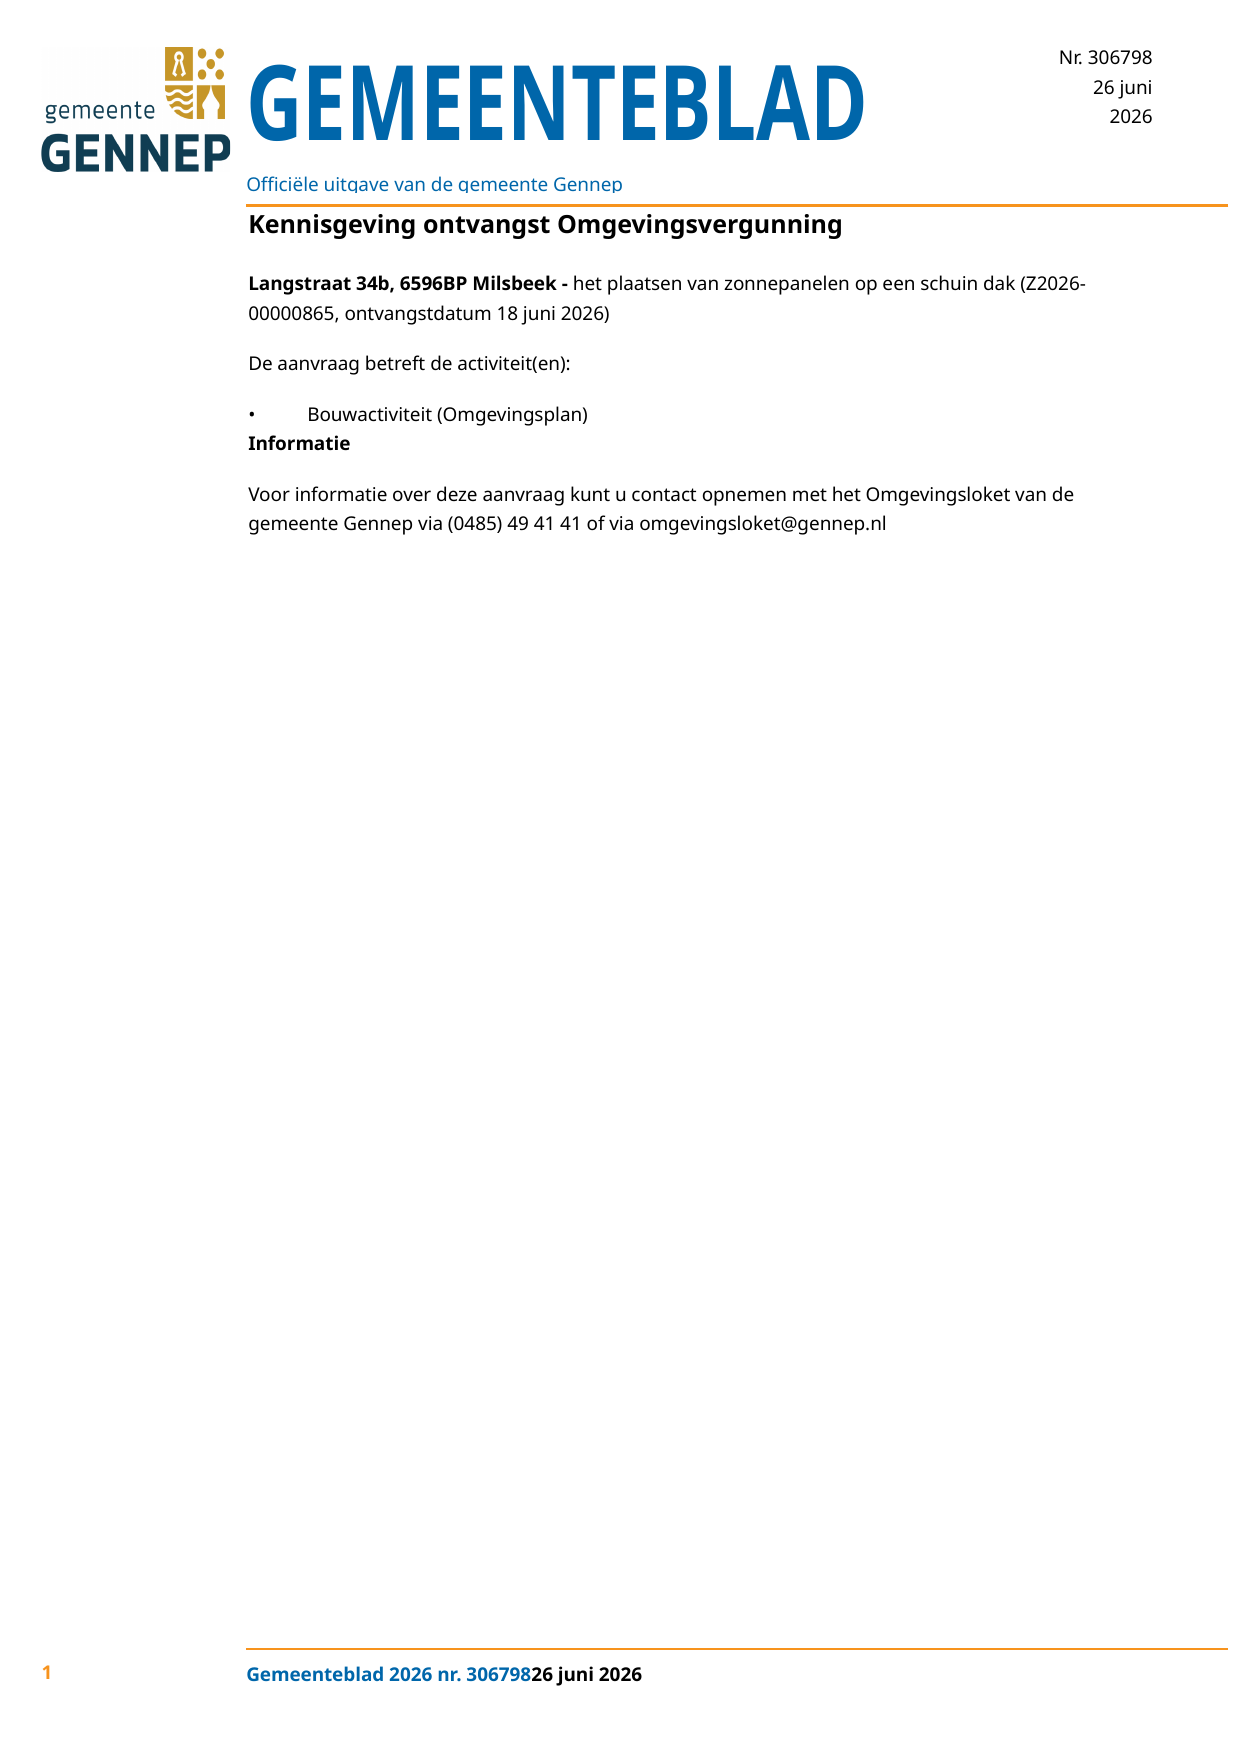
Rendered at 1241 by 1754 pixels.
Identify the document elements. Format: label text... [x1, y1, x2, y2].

text Voor informatie over deze aanvraag kunt u contact opnemen met het Omgevingsloket van de gemeente Gennep via (0485) 49 41 41 of via omgevingsloket@gennep.nl [248, 481, 1152, 536]
text De aanvraag betreft de activiteit(en): [248, 350, 1152, 376]
text Langstraat 34b, 6596BP Milsbeek - het plaatsen van zonnepanelen op een schuin dak (Z2026-00000865, ontvangstdatum 18 juni 2026) [248, 270, 1152, 326]
text Kennisgeving ontvangst Omgevingsvergunning [248, 207, 1152, 241]
list Bouwactiviteit (Omgevingsplan) [248, 401, 1152, 426]
text Informatie [248, 430, 1152, 456]
picture [41, 47, 231, 172]
